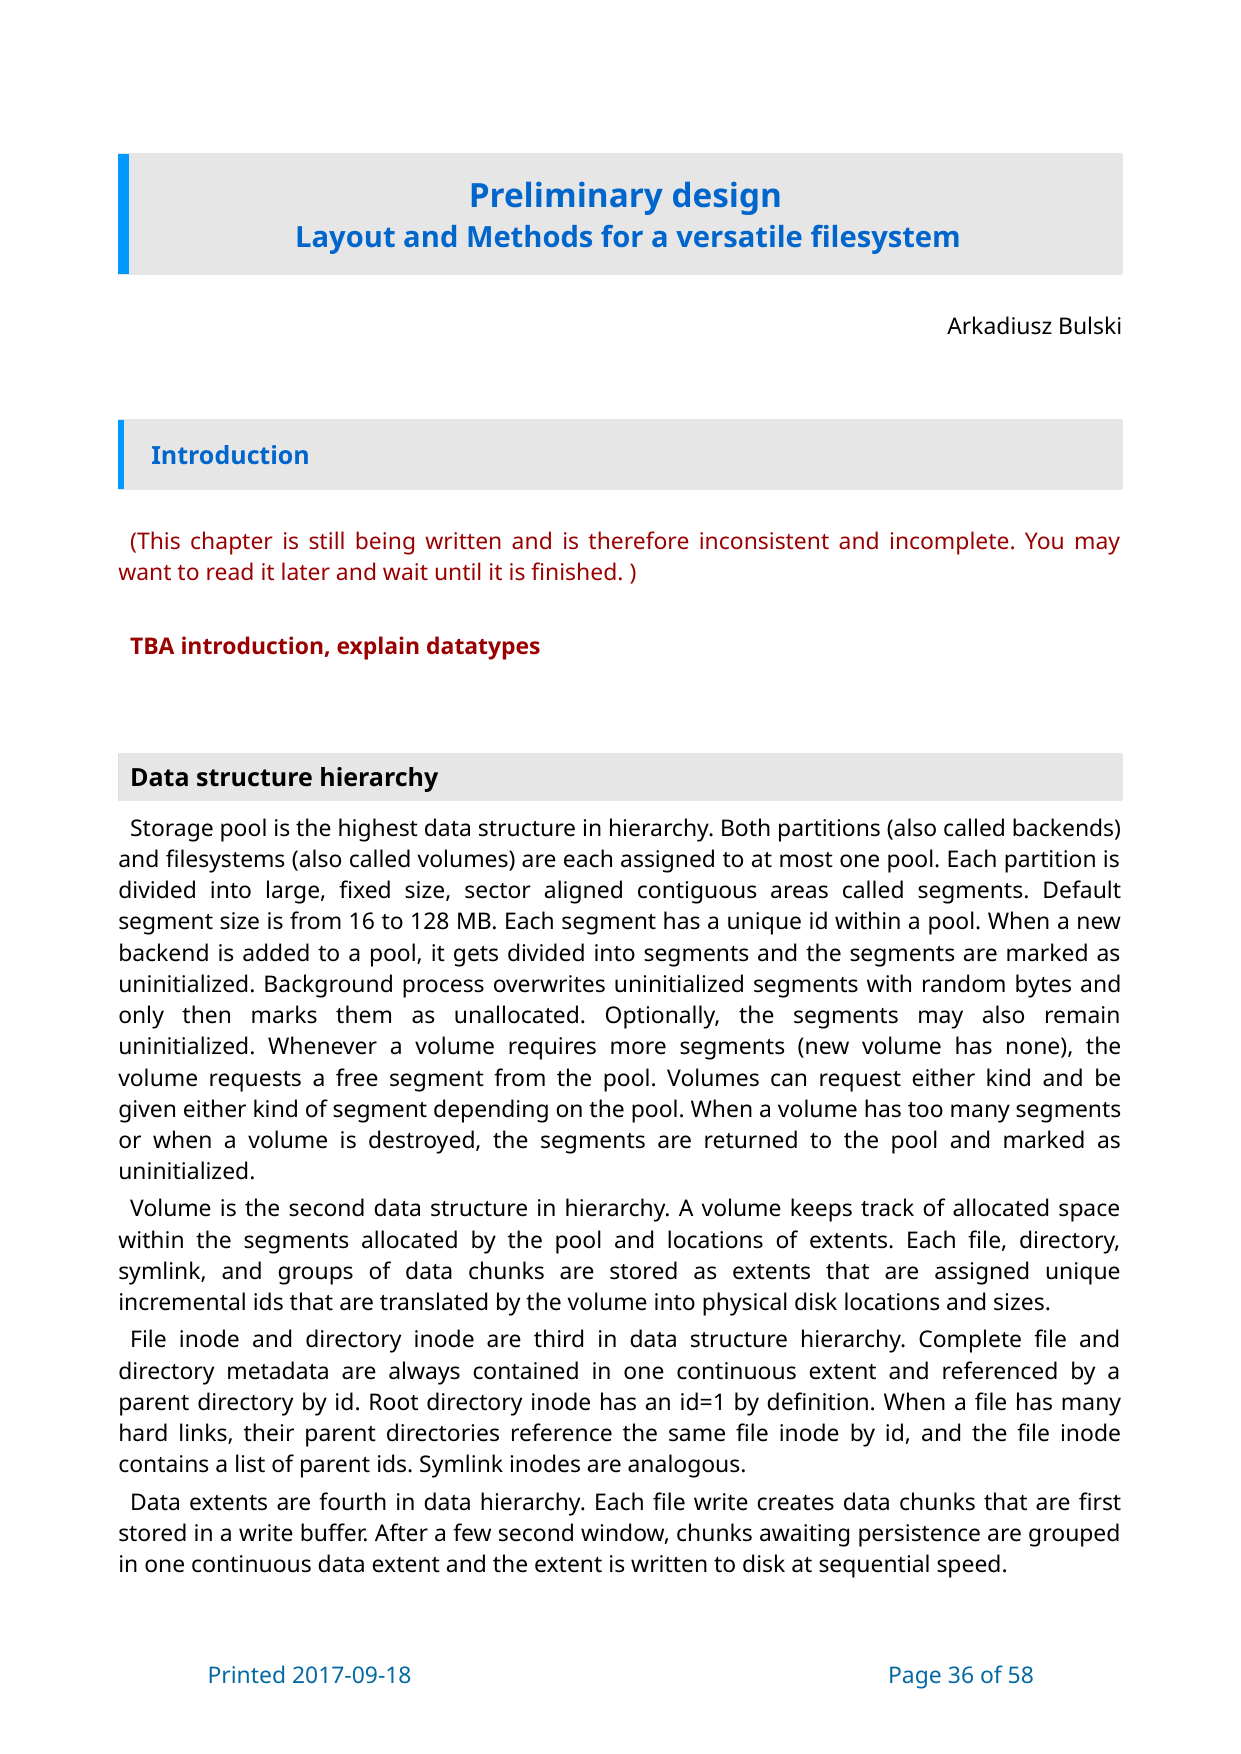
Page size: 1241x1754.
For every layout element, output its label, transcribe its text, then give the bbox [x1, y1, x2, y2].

text Storage pool is the highest data structure in hierarchy. Both partitions (also called backends) and filesystems (also called volumes) are each assigned to at most one pool. Each partition is divided into large, fixed size, sector aligned contiguous areas called segments. Default segment size is from 16 to 128 MB. Each segment has a unique id within a pool. When a new backend is added to a pool, it gets divided into segments and the segments are marked as uninitialized. Background process overwrites uninitialized segments with random bytes and only then marks them as unallocated. Optionally, the segments may also remain uninitialized. Whenever a volume requires more segments (new volume has none), the volume requests a free segment from the pool. Volumes can request either kind and be given either kind of segment depending on the pool. When a volume has too many segments or when a volume is destroyed, the segments are returned to the pool and marked as uninitialized. [118, 811, 1122, 1186]
text Volume is the second data structure in hierarchy. A volume keeps track of allocated space within the segments allocated by the pool and locations of extents. Each file, directory, symlink, and groups of data chunks are stored as extents that are assigned unique incremental ids that are translated by the volume into physical disk locations and sizes. [118, 1192, 1122, 1317]
text (This chapter is still being written and is therefore inconsistent and incomplete. You may want to read it later and wait until it is finished. ) [118, 524, 1122, 587]
subtitle Introduction [124, 421, 1122, 489]
subtitle Data structure hierarchy [119, 755, 1122, 800]
text File inode and directory inode are third in data structure hierarchy. Complete file and directory metadata are always contained in one continuous extent and referenced by a parent directory by id. Root directory inode has an id=1 by definition. When a file has many hard links, their parent directories reference the same file inode by id, and the file inode contains a list of parent ids. Symlink inodes are analogous. [118, 1323, 1122, 1479]
subtitle Preliminary design Layout and Methods for a versatile filesystem [129, 155, 1122, 274]
text Arkadiusz Bulski [118, 310, 1122, 341]
text Data extents are fourth in data hierarchy. Each file write creates data chunks that are first stored in a write buffer. After a few second window, chunks awaiting persistence are grouped in one continuous data extent and the extent is written to disk at sequential speed. [118, 1486, 1122, 1579]
text TBA introduction, explain datatypes [118, 630, 1122, 661]
